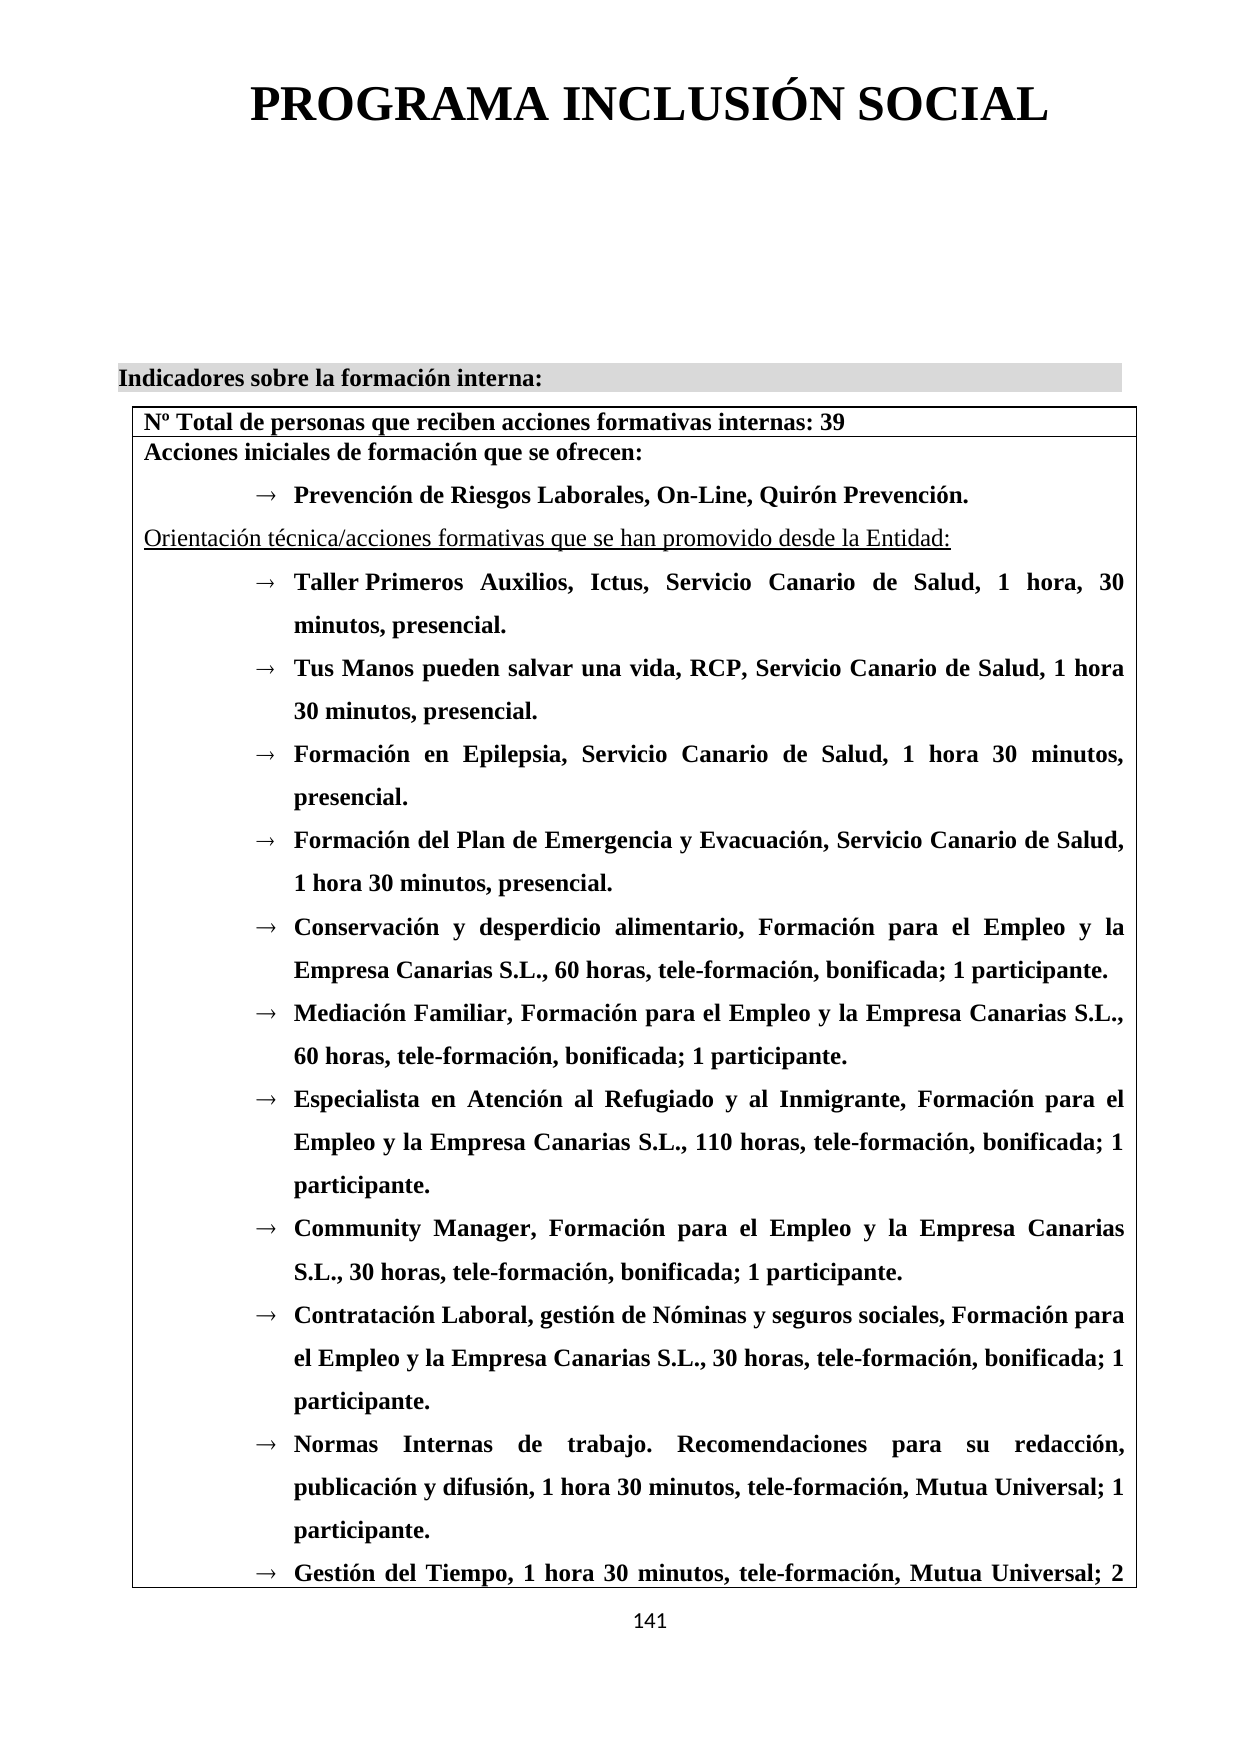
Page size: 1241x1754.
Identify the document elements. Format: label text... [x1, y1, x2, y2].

table_header Nº Total de personas que reciben acciones formativas internas: 39 [133, 408, 1136, 436]
table_cell Acciones iniciales de formación que se ofrecen: Prevención de Riesgos Laborales, On-Line, Quirón Prevención. Orientación técnica/acciones formativas que se han promovido desde la Entidad: Taller Primeros Auxilios, Ictus, Servicio Canario de Salud, 1 hora, 30 minutos, presencial. Tus Manos pueden salvar una vida, RCP, Servicio Canario de Salud, 1 hora 30 minutos, presencial. Formación en Epilepsia, Servicio Canario de Salud, 1 hora 30 minutos, presencial. Formación del Plan de Emergencia y Evacuación, Servicio Canario de Salud, 1 hora 30 minutos, presencial. Conservación y desperdicio alimentario, Formación para el Empleo y la Empresa Canarias S.L., 60 horas, tele-formación, bonificada; 1 participante. Mediación Familiar, Formación para el Empleo y la Empresa Canarias S.L., 60 horas, tele-formación, bonificada; 1 participante. Especialista en Atención al Refugiado y al Inmigrante, Formación para el Empleo y la Empresa Canarias S.L., 110 horas, tele-formación, bonificada; 1 participante. Community Manager, Formación para el Empleo y la Empresa Canarias S.L., 30 horas, tele-formación, bonificada; 1 participante. Contratación Laboral, gestión de Nóminas y seguros sociales, Formación para el Empleo y la Empresa Canarias S.L., 30 horas, tele-formación, bonificada; 1 participante. Normas Internas de trabajo. Recomendaciones para su redacción, publicación y difusión, 1 hora 30 minutos, tele-formación, Mutua Universal; 1 participante. Gestión del Tiempo, 1 hora 30 minutos, tele-formación, Mutua Universal; 2 [133, 437, 1136, 1577]
text Indicadores sobre la formación interna: [118, 363, 1122, 392]
